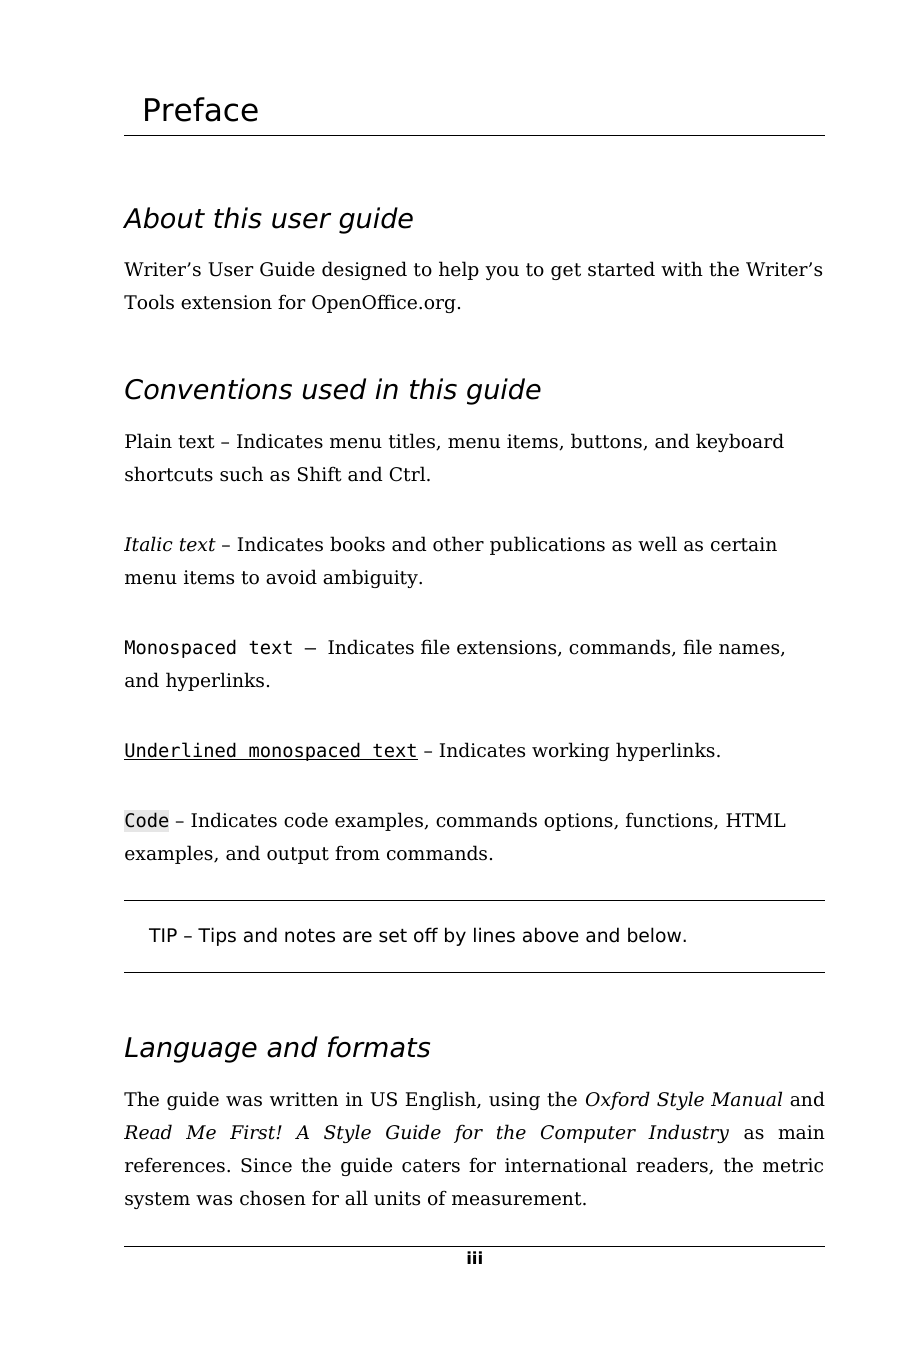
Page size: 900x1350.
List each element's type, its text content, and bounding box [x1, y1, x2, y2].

list Monospaced text – Indicates file extensions, commands, file names, and hyperlinks. [124, 637, 825, 692]
subtitle Language and formats [124, 1033, 825, 1064]
list TIP – Tips and notes are set off by lines above and below. [124, 901, 825, 972]
list The guide was written in US English, using the Oxford Style Manual and Read Me First! A Style Guide for the Computer Industry as main references. Since the guide caters for international readers, the metric system was chosen for all units of measurement. [124, 1089, 825, 1209]
list Preface [124, 75, 825, 135]
list Plain text – Indicates menu titles, menu items, buttons, and keyboard shortcuts such as Shift and Ctrl. [124, 431, 825, 486]
text Writer’s User Guide designed to help you to get started with the Writer’s Tools extension for OpenOffice.org. [124, 259, 825, 314]
subtitle About this user guide [124, 203, 825, 234]
list Code – Indicates code examples, commands options, functions, HTML examples, and output from commands. [124, 810, 825, 864]
list Underlined monospaced text – Indicates working hyperlinks. [124, 740, 825, 762]
subtitle Conventions used in this guide [124, 375, 825, 406]
list Italic text – Indicates books and other publications as well as certain menu items to avoid ambiguity. [124, 534, 825, 589]
